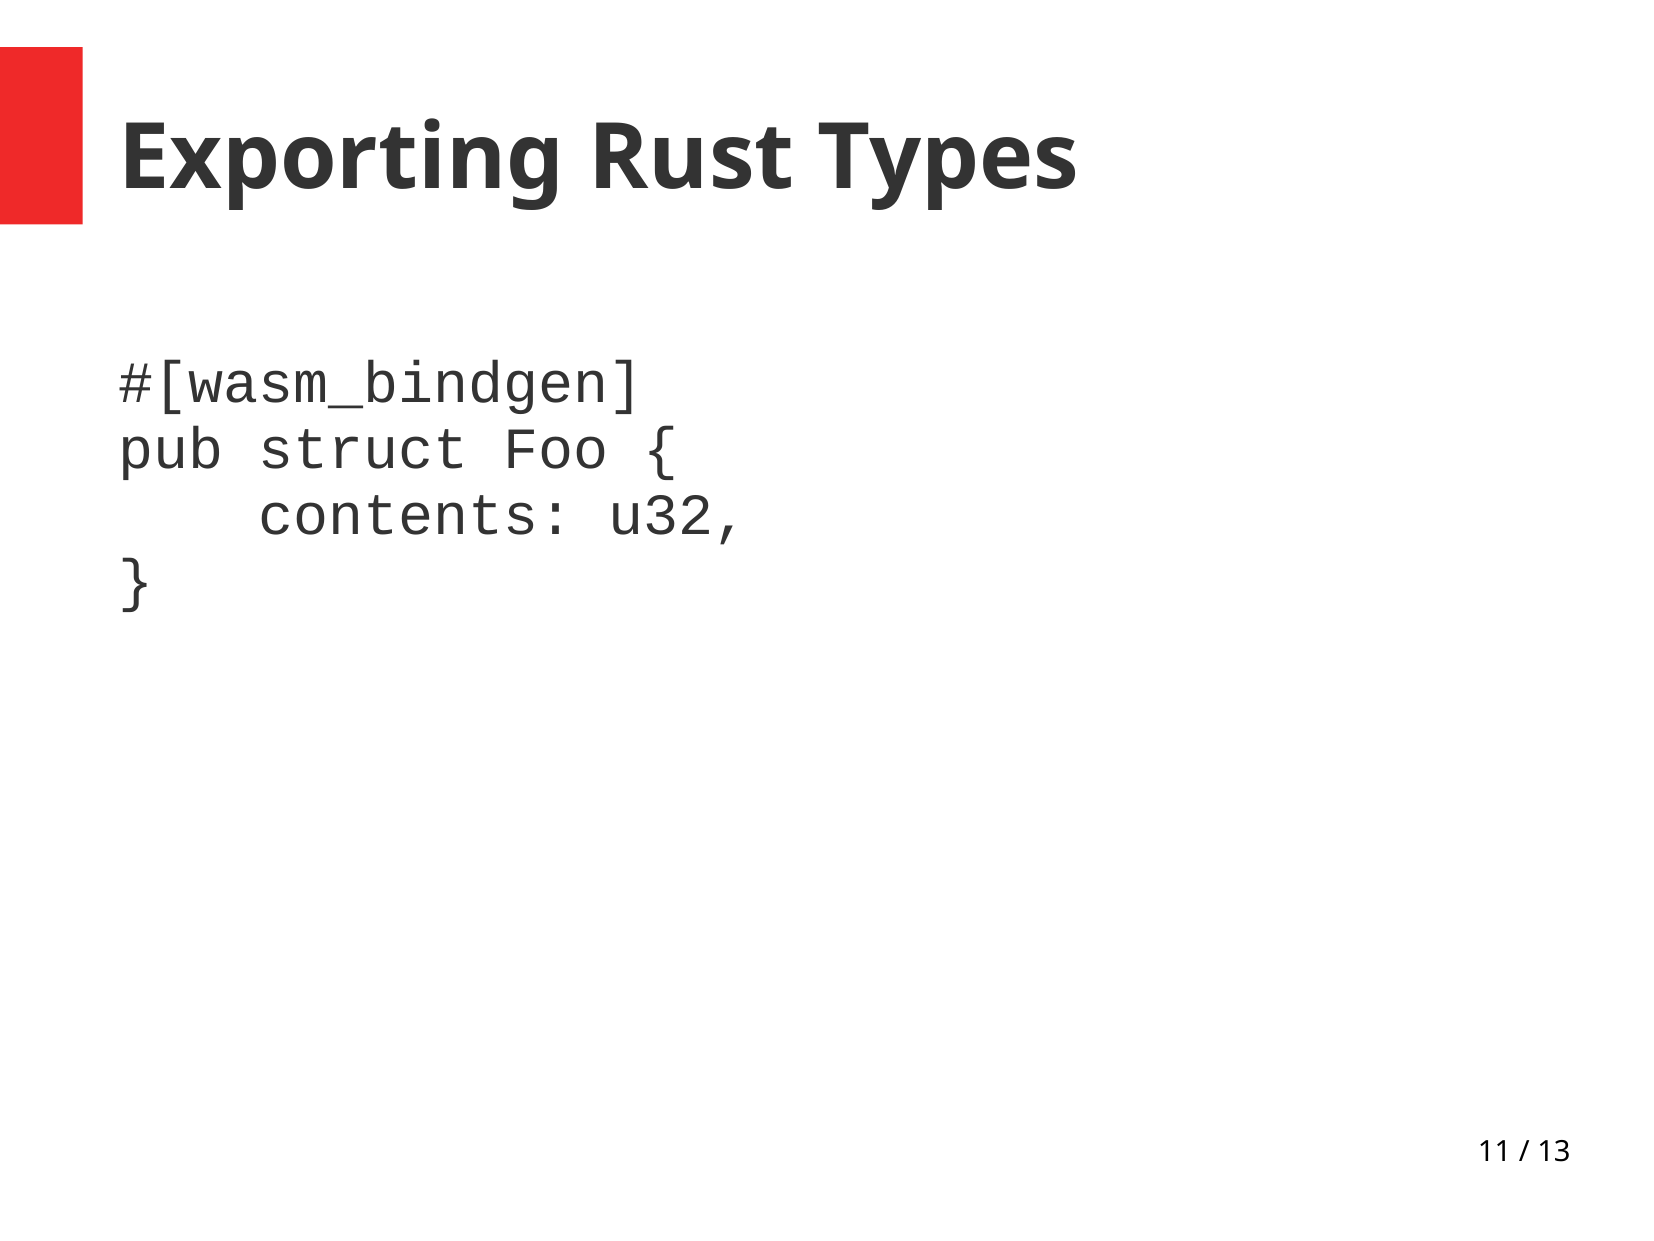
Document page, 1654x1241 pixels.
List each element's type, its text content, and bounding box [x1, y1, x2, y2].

title Exporting Rust Types [118, 49, 1571, 257]
list #[wasm_bindgen] pub struct Foo { contents: u32, } [118, 354, 1536, 1074]
